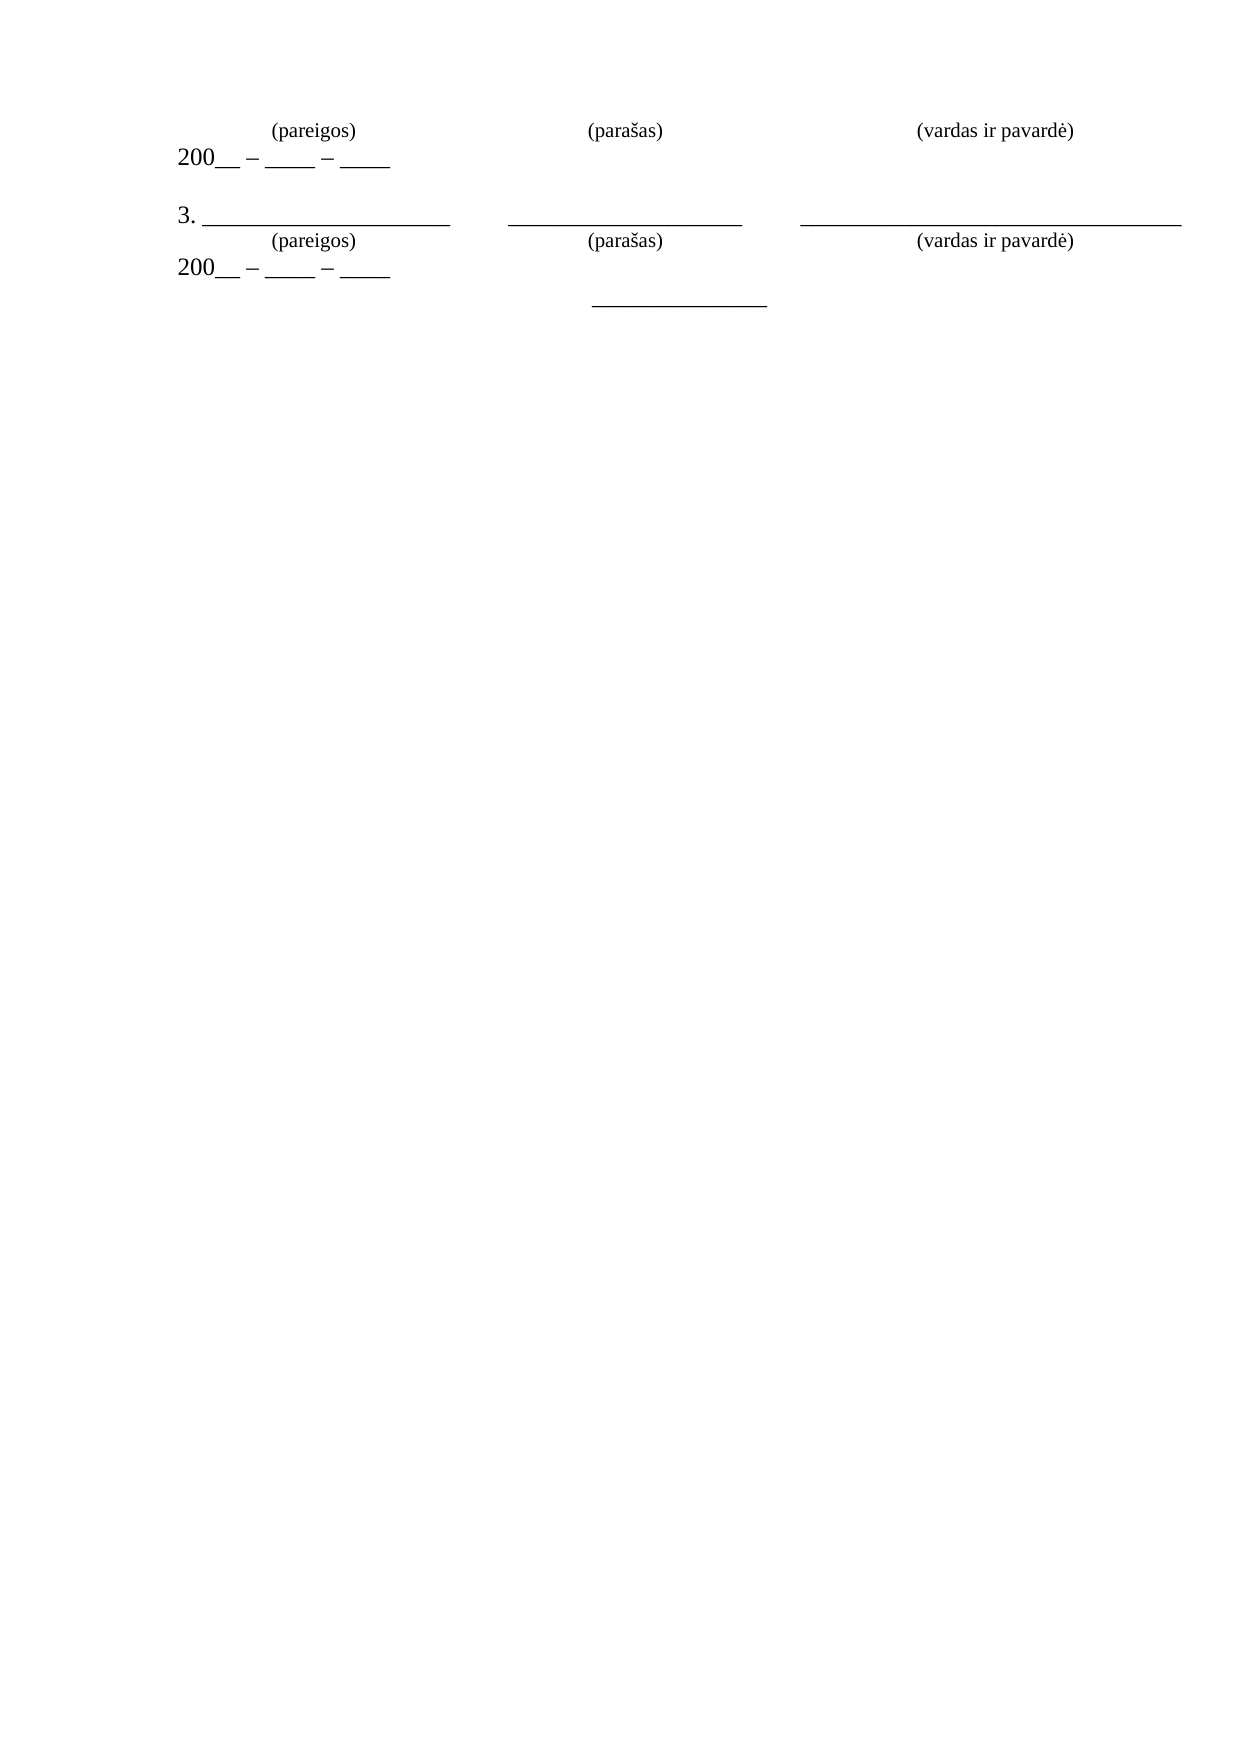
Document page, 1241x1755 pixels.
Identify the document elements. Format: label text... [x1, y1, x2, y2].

text ______________ [177, 281, 1181, 310]
text 200__ – ____ – ____ [177, 252, 1181, 281]
text 3. [177, 200, 1181, 228]
text (pareigos) (parašas) (vardas ir pavardė) [177, 118, 1181, 142]
text 200__ – ____ – ____ [177, 142, 1181, 171]
text (pareigos) (parašas) (vardas ir pavardė) [177, 228, 1181, 252]
